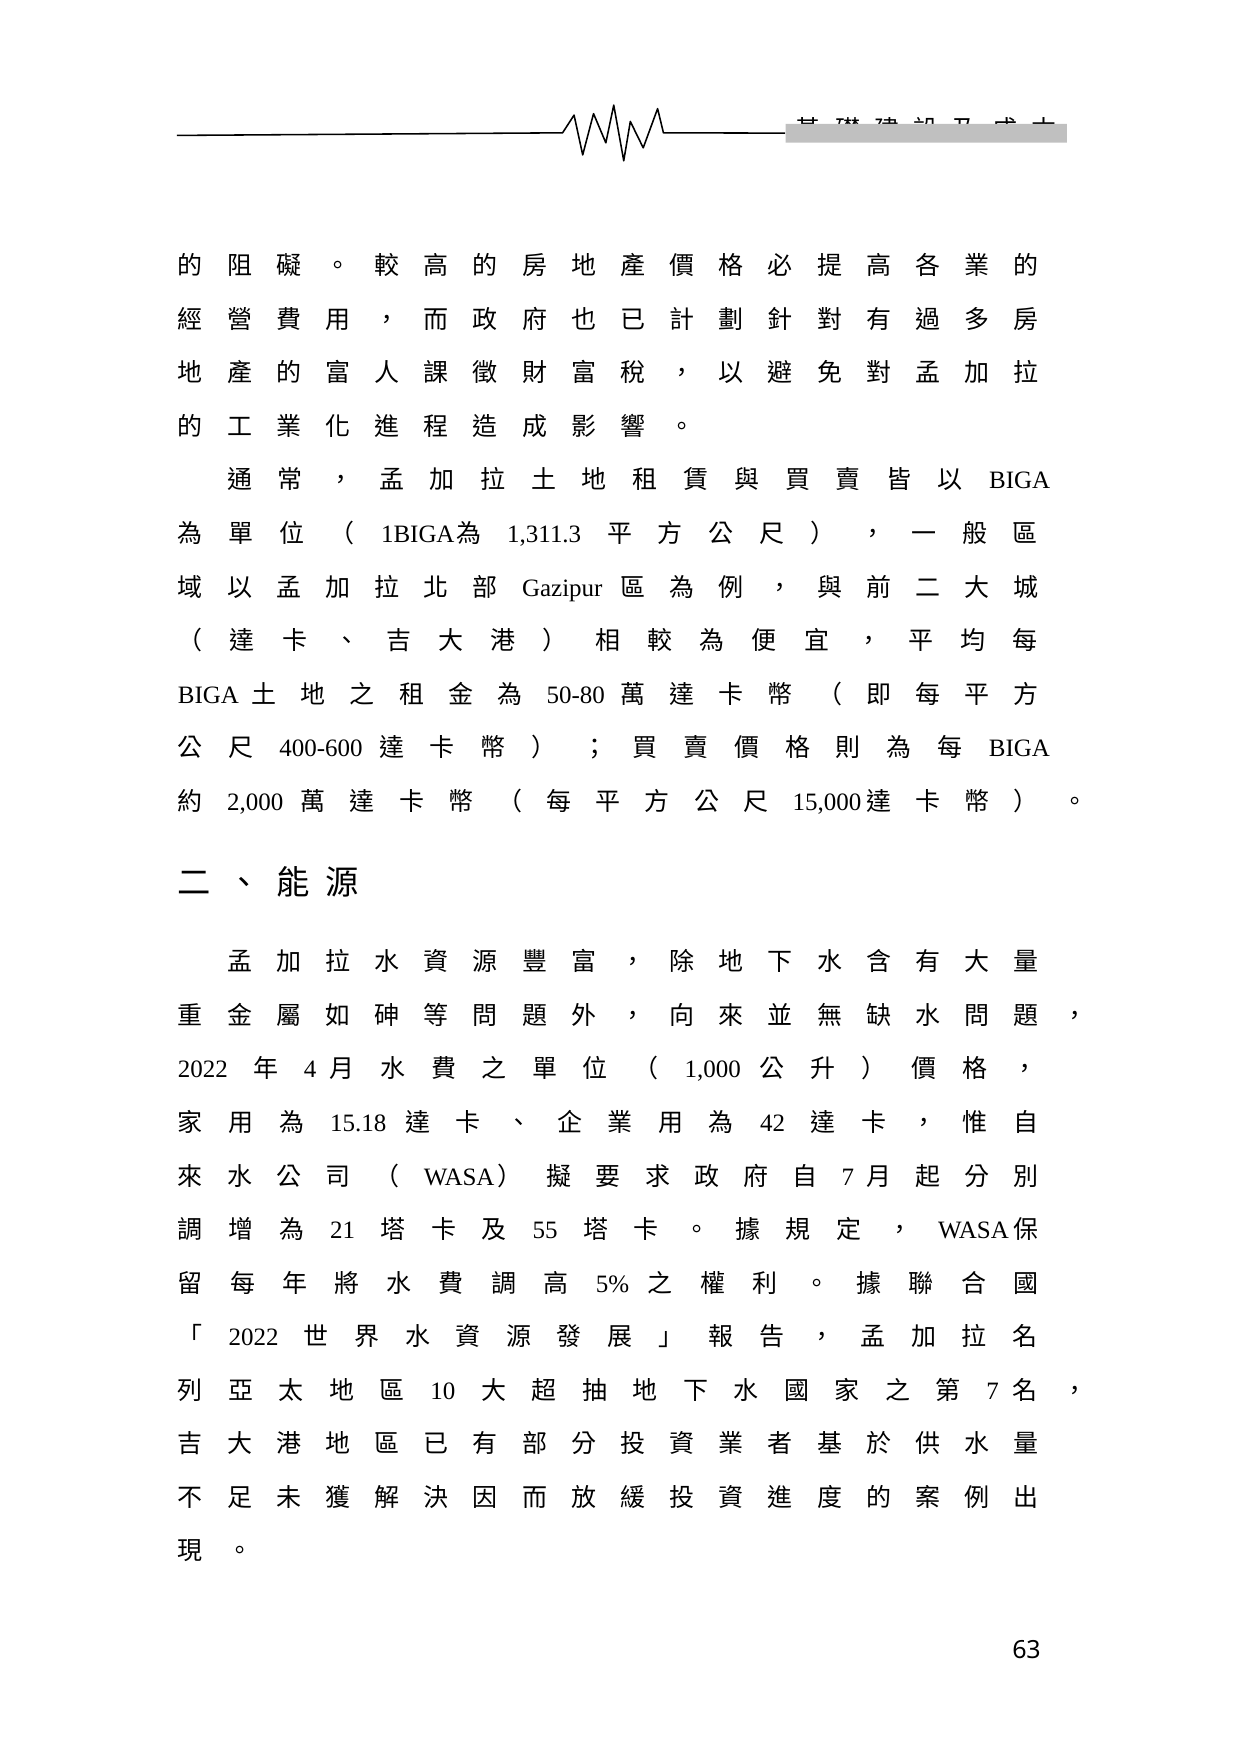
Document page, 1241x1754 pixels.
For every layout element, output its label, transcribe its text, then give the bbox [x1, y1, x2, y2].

text 孟加拉水資源豐富，除地下水含有大量重金屬如砷等問題外，向來並無缺水問題，2022年4月水費之單位（1,000公升）價格，家用為15.18達卡、企業用為42達卡，惟自來水公司（WASA）擬要求政府自7月起分別調增為21塔卡及55塔卡。據規定，WASA保留每年將水費調高5%之權利。據聯合國「2022世界水資源發展」報告，孟加拉名列亞太地區10大超抽地下水國家之第7名，吉大港地區已有部分投資業者基於供水量不足未獲解決因而放緩投資進度的案例出現。 [178, 933, 1063, 1576]
text 的阻礙。較高的房地產價格必提高各業的經營費用，而政府也已計劃針對有過多房地產的富人課徵財富稅，以避免對孟加拉的工業化進程造成影響。 [178, 237, 1063, 451]
text 二、能源 [178, 853, 1063, 906]
text 通常，孟加拉土地租賃與買賣皆以BIGA為單位（1BIGA為1,311.3平方公尺），一般區域以孟加拉北部Gazipur區為例，與前二大城（達卡、吉大港）相較為便宜，平均每BIGA土地之租金為50-80萬達卡幣（即每平方公尺400-600達卡幣）；買賣價格則為每BIGA約2,000萬達卡幣（每平方公尺15,000達卡幣）。 [178, 451, 1063, 826]
